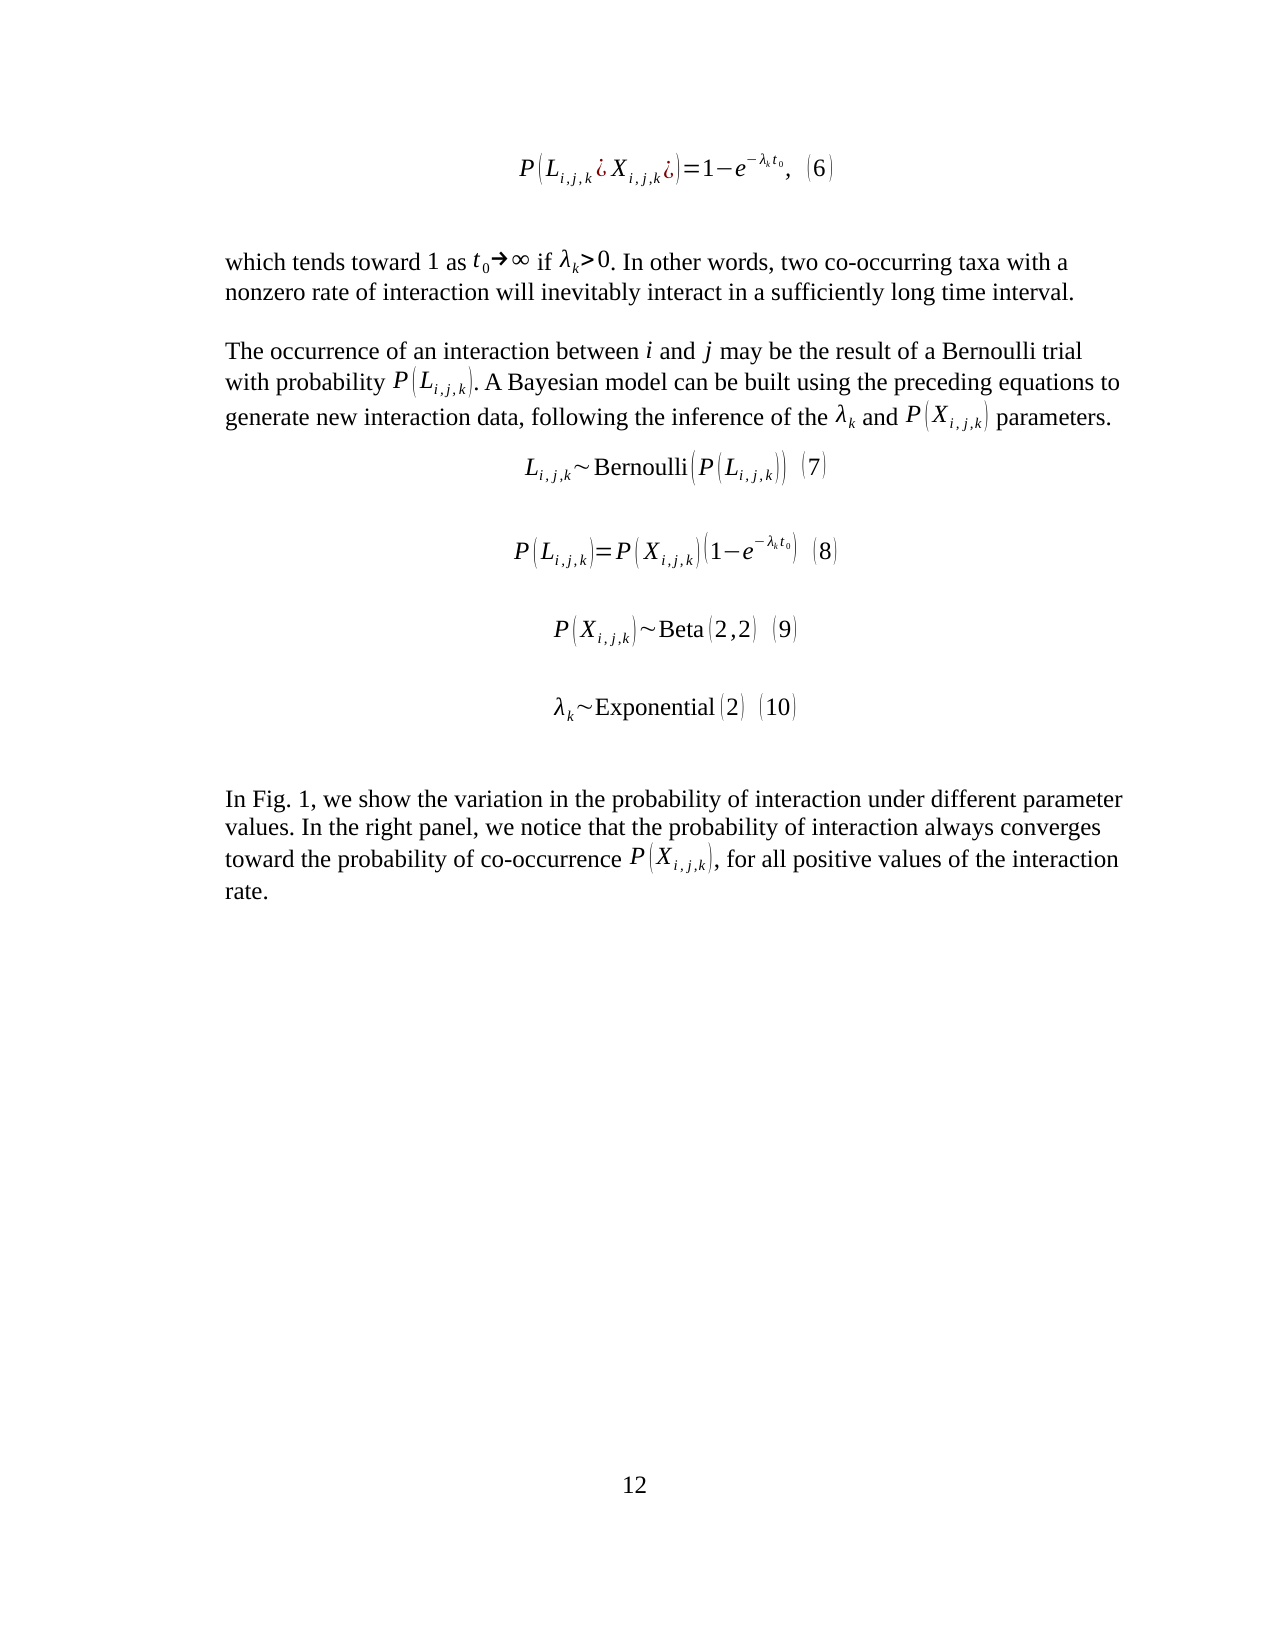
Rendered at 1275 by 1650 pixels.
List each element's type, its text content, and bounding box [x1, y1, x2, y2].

text In Fig. 1, we show the variation in the probability of interaction under different parameter values. In the right panel, we notice that the probability of interaction always converges toward the probability of co-occurrence , for all positive values of the interaction rate. [225, 784, 1125, 904]
text which tends toward as if . In other words, two co-occurring taxa with a nonzero rate of interaction will inevitably interact in a sufficiently long time interval. [225, 246, 1125, 306]
text The occurrence of an interaction between and may be the result of a Bernoulli trial with probability . A Bayesian model can be built using the preceding equations to generate new interaction data, following the inference of the and parameters. [225, 336, 1125, 434]
